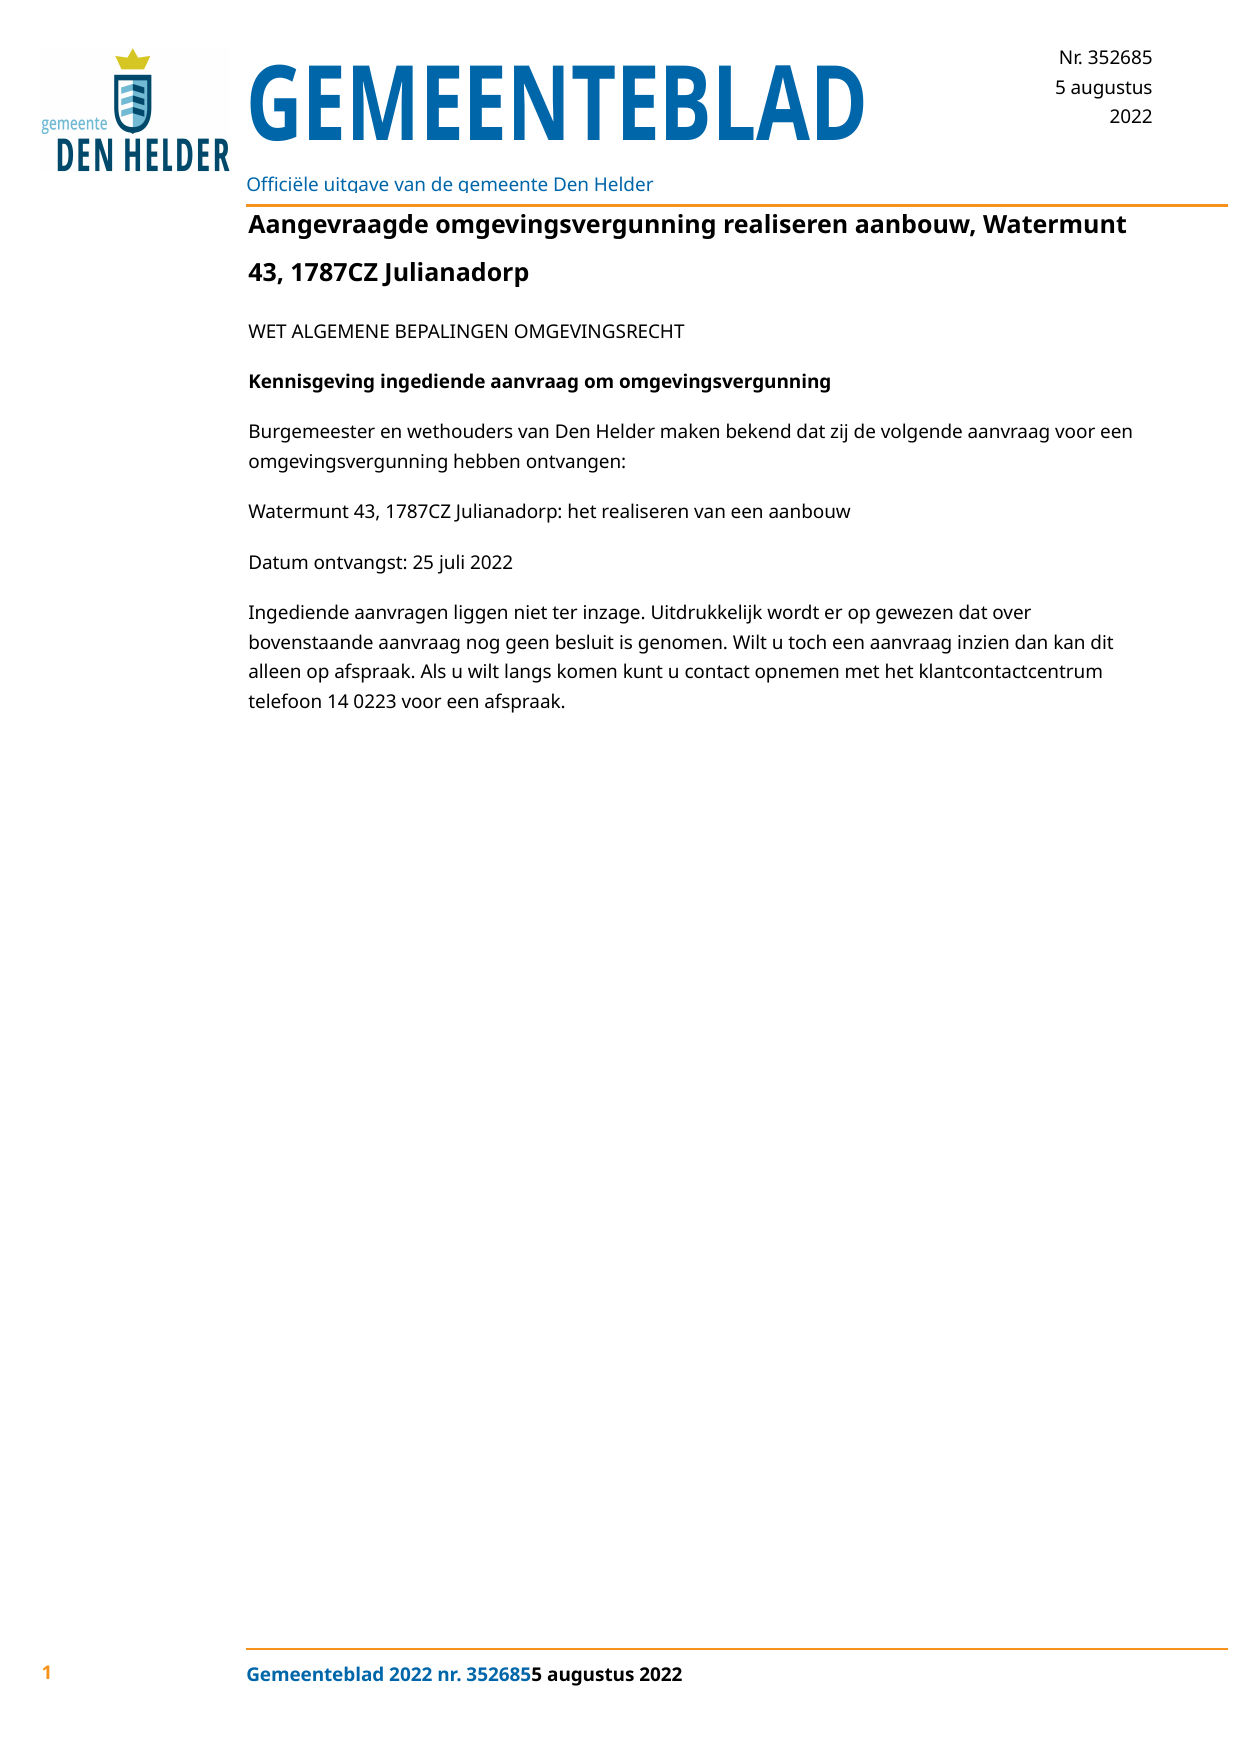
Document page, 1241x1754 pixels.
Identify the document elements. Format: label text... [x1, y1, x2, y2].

picture [182, 144, 187, 165]
picture [100, 154, 106, 172]
picture [130, 157, 135, 172]
text Datum ontvangst: 25 juli 2022 [248, 549, 1152, 575]
text WET ALGEMENE BEPALINGEN OMGEVINGSRECHT [248, 318, 1152, 344]
text Watermunt 43, 1787CZ Julianadorp: het realiseren van een aanbouw [248, 499, 1152, 524]
picture [63, 144, 68, 165]
picture [220, 160, 224, 172]
picture [41, 47, 231, 172]
text Kennisgeving ingediende aanvraag om omgevingsvergunning [248, 368, 1152, 394]
text Burgemeester en wethouders van Den Helder maken bekend dat zij de volgende aanvraag voor een omgevingsvergunning hebben ontvangen: [248, 419, 1152, 474]
text Aangevraagde omgevingsvergunning realiseren aanbouw, Watermunt 43, 1787CZ Julianadorp [248, 207, 1152, 288]
text Ingediende aanvragen liggen niet ter inzage. Uitdrukkelijk wordt er op gewezen dat over bovenstaande aanvraag nog geen besluit is genomen. Wilt u toch een aanvraag inzien dan kan dit alleen op afspraak. Als u wilt langs komen kunt u contact opnemen met het klantcontactcentrum telefoon 14 0223 voor een afspraak. [248, 599, 1152, 714]
